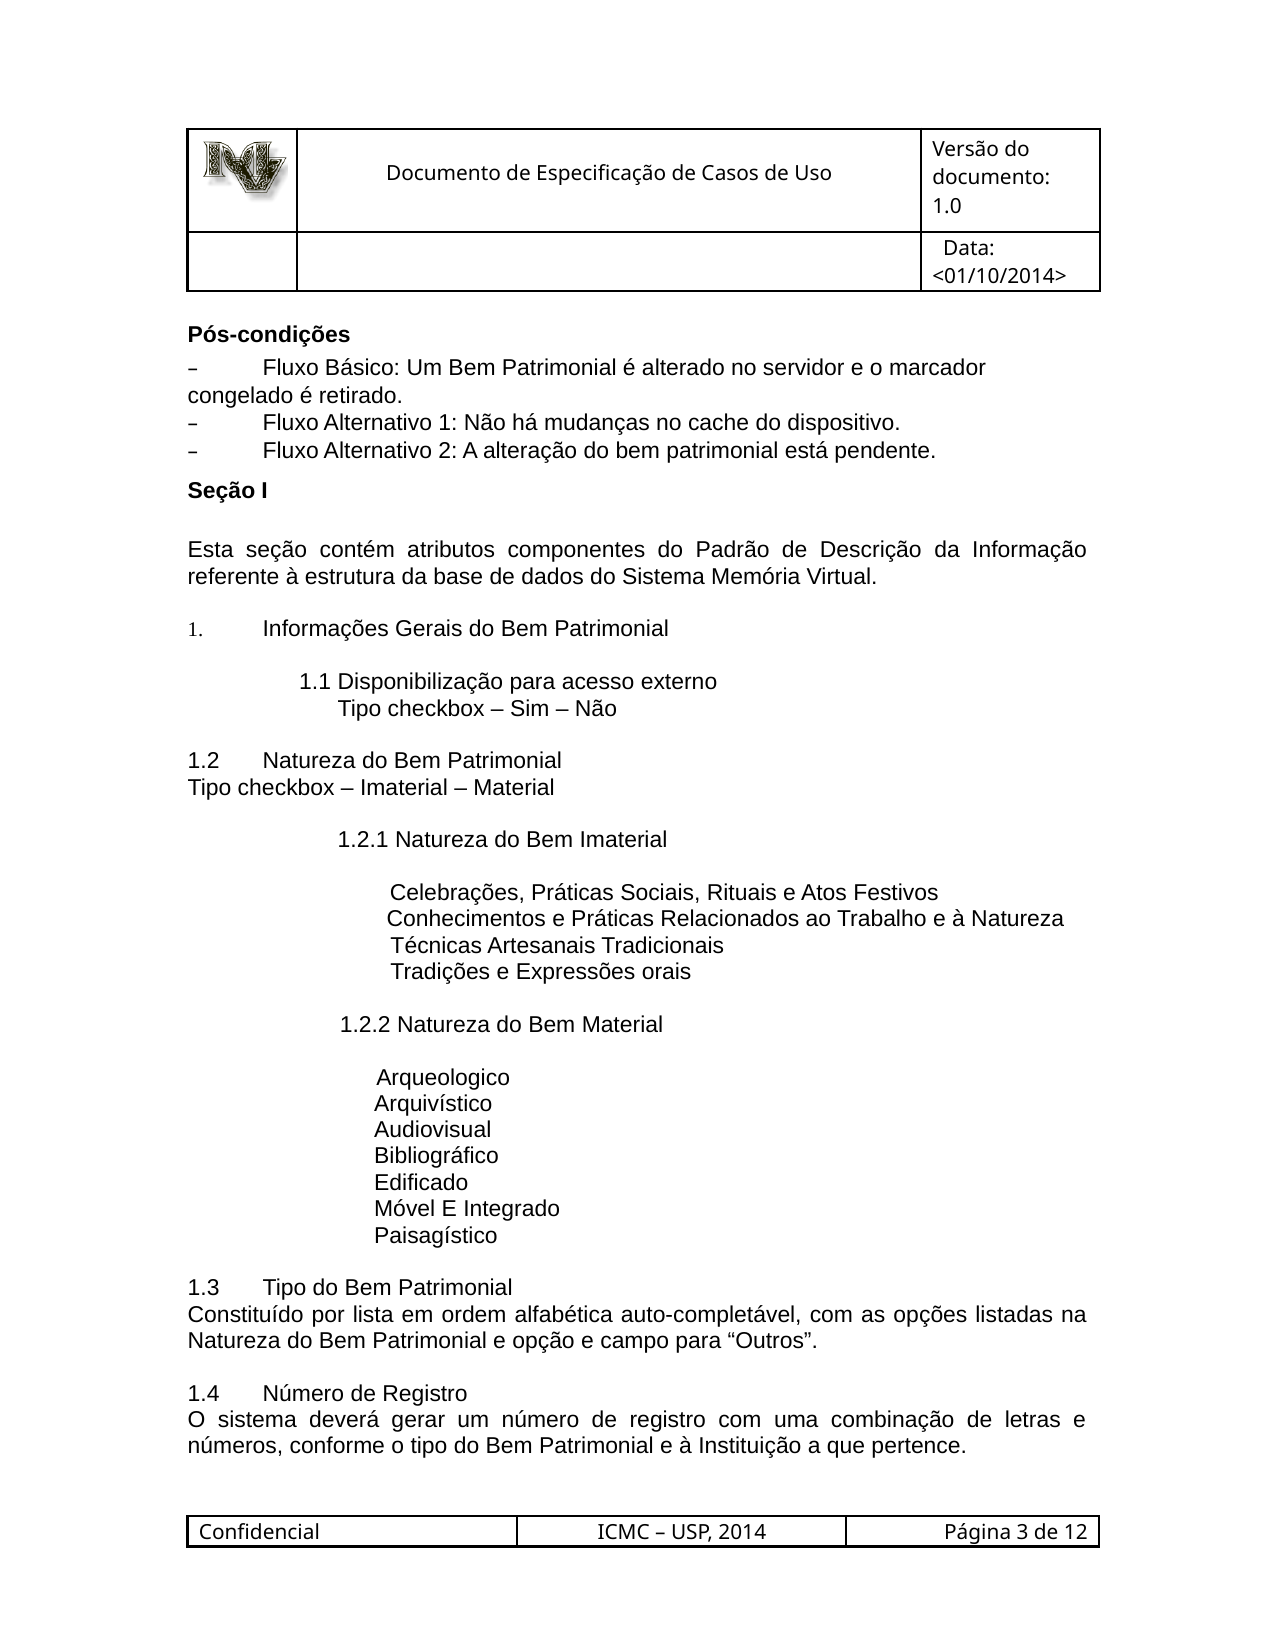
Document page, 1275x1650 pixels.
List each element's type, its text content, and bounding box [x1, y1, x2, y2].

text 1.4 Número de Registro [187, 1380, 1087, 1406]
list Informações Gerais do Bem Patrimonial [187, 615, 1087, 642]
text Arquivístico [187, 1090, 1087, 1116]
text Tradições e Expressões orais [187, 958, 1087, 984]
text Tipo checkbox – Sim – Não [187, 694, 1087, 721]
text 1.3 Tipo do Bem Patrimonial [187, 1274, 1087, 1301]
text Esta seção contém atributos componentes do Padrão de Descrição da Informação referente à estrutura da base de dados do Sistema Memória Virtual. [187, 536, 1087, 589]
text Arqueologico [187, 1063, 1087, 1090]
text 1.2.1 Natureza do Bem Imaterial [187, 826, 1087, 853]
text Paisagístico [187, 1222, 1087, 1248]
text Edificado [187, 1169, 1087, 1195]
text Conhecimentos e Práticas Relacionados ao Trabalho e à Natureza [187, 905, 1087, 932]
text 1.2 Natureza do Bem Patrimonial [187, 747, 1087, 773]
text Celebrações, Práticas Sociais, Rituais e Atos Festivos [187, 879, 1087, 905]
text Audiovisual [187, 1116, 1087, 1142]
text 1.1 Disponibilização para acesso externo [187, 668, 1087, 694]
text Bibliográfico [187, 1142, 1087, 1169]
text Pós-condições [187, 321, 1087, 347]
text O sistema deverá gerar um número de registro com uma combinação de letras e números, conforme o tipo do Bem Patrimonial e à Instituição a que pertence. [187, 1406, 1087, 1459]
list Fluxo Alternativo 1: Não há mudanças no cache do dispositivo. [187, 408, 1087, 436]
list Fluxo Alternativo 2: A alteração do bem patrimonial está pendente. [187, 436, 1087, 465]
text Móvel E Integrado [187, 1195, 1087, 1222]
list Fluxo Básico: Um Bem Patrimonial é alterado no servidor e o marcador congelado é retirado. [187, 353, 1087, 408]
text Técnicas Artesanais Tradicionais [187, 932, 1087, 958]
text Seção I [187, 477, 1087, 504]
text Tipo checkbox – Imaterial – Material [187, 773, 1087, 800]
text Constituído por lista em ordem alfabética auto-completável, com as opções listadas na Natureza do Bem Patrimonial e opção e campo para “Outros”. [187, 1301, 1087, 1353]
text 1.2.2 Natureza do Bem Material [187, 1011, 1087, 1037]
